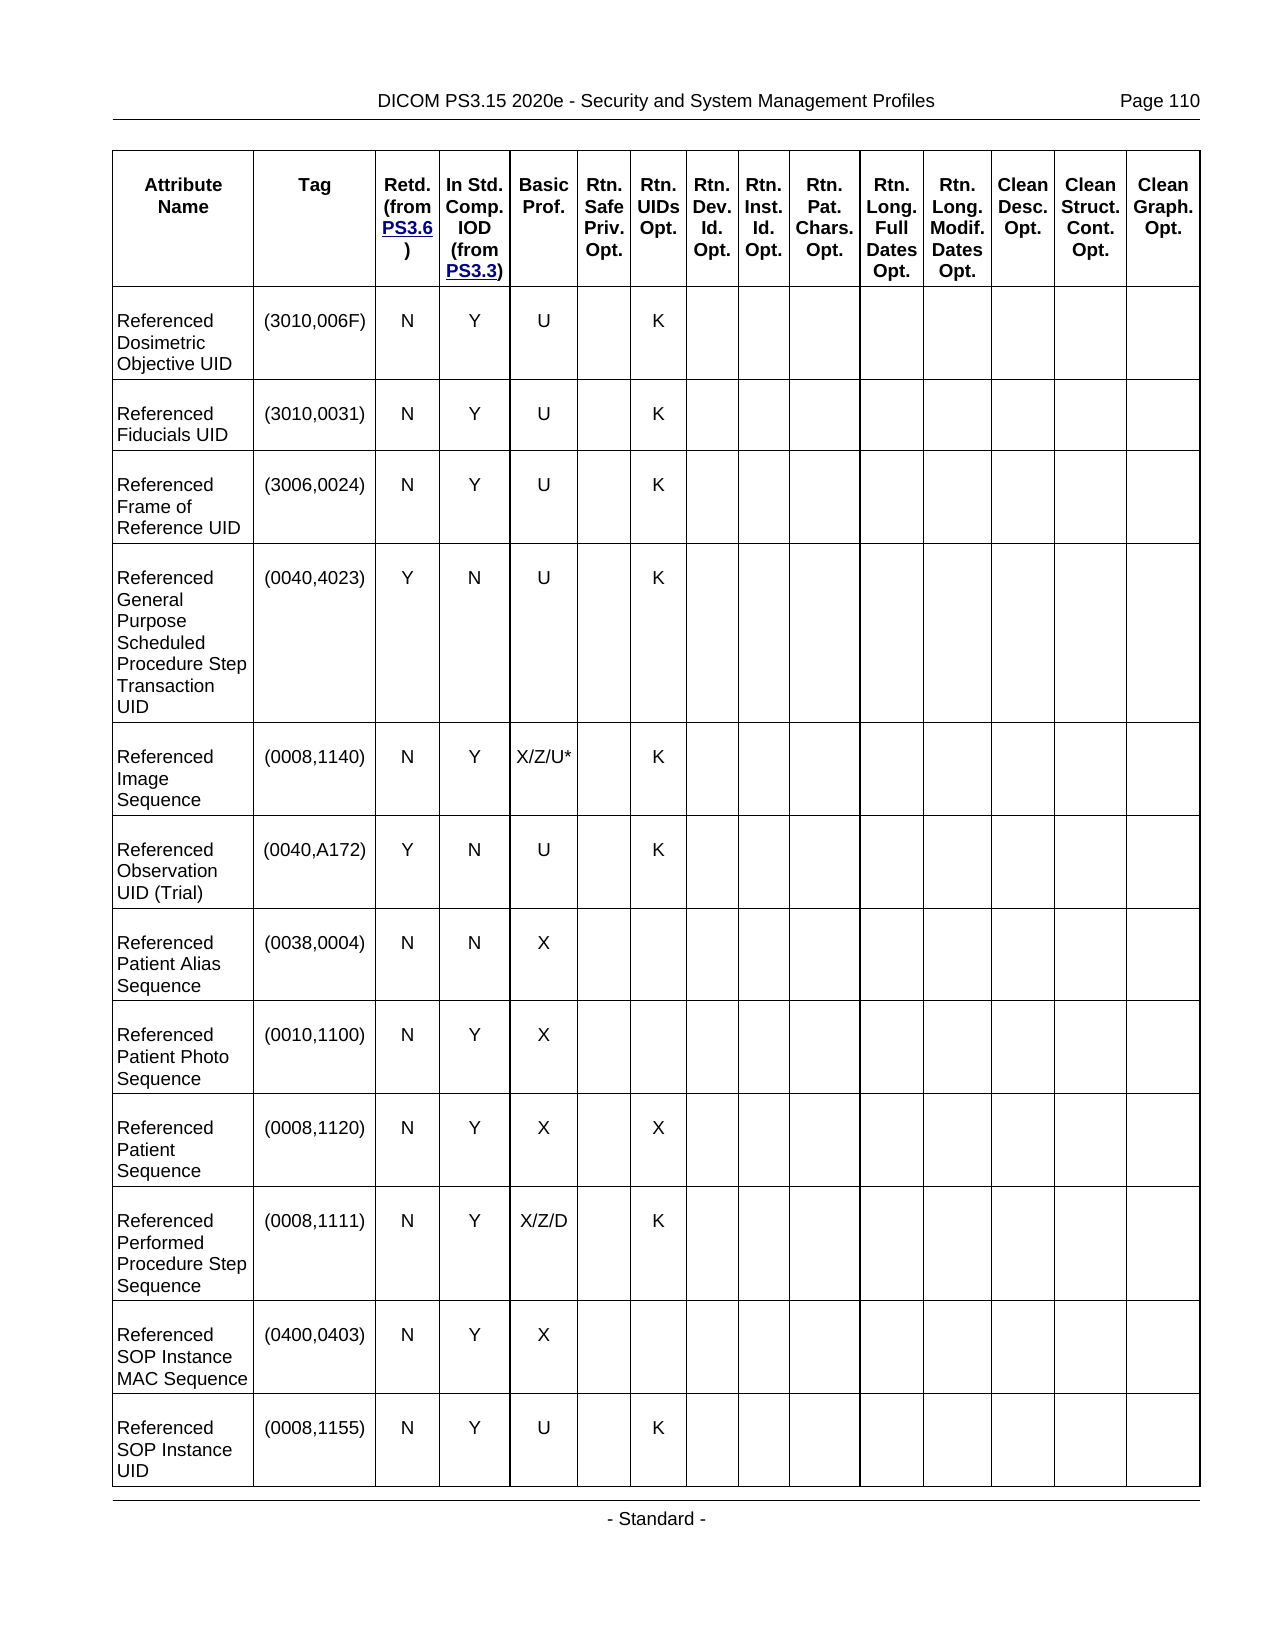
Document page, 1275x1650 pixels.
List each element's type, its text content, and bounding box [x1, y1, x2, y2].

table_cell N [376, 380, 439, 450]
table_header Attribute Name [113, 151, 253, 286]
table_cell [1055, 544, 1126, 722]
table_cell [578, 1301, 630, 1393]
table_cell Referenced Patient Photo Sequence [113, 1001, 253, 1093]
table_cell Y [440, 723, 509, 815]
table_cell K [631, 544, 686, 722]
table_cell (0008,1140) [254, 723, 375, 815]
table_cell [687, 723, 738, 815]
table_cell N [376, 909, 439, 1000]
table_cell [1055, 287, 1126, 379]
table_cell [924, 1394, 991, 1486]
table_cell Y [440, 1394, 509, 1486]
table_cell [924, 1301, 991, 1393]
table_cell [1127, 287, 1199, 379]
table_cell Referenced Dosimetric Objective UID [113, 287, 253, 379]
table_cell K [631, 723, 686, 815]
table_cell [1055, 1187, 1126, 1300]
table_cell [578, 287, 630, 379]
table_cell Y [376, 544, 439, 722]
table_cell [790, 1187, 859, 1300]
table_cell [861, 544, 923, 722]
table_cell (3010,006F) [254, 287, 375, 379]
table_cell [1055, 1001, 1126, 1093]
table_cell K [631, 380, 686, 450]
table_cell X [511, 1301, 577, 1393]
table_cell N [376, 1001, 439, 1093]
table_cell [739, 451, 789, 543]
table_cell [924, 723, 991, 815]
table_cell Referenced SOP Instance UID [113, 1394, 253, 1486]
table_cell [790, 1001, 859, 1093]
table_cell [861, 287, 923, 379]
table_cell Referenced Image Sequence [113, 723, 253, 815]
table_cell N [376, 287, 439, 379]
table_cell [924, 451, 991, 543]
table_cell [992, 1394, 1054, 1486]
table_cell N [376, 723, 439, 815]
table_cell [739, 1094, 789, 1186]
table_cell [687, 1394, 738, 1486]
table_cell U [511, 1394, 577, 1486]
table_cell U [511, 380, 577, 450]
table_cell (0008,1155) [254, 1394, 375, 1486]
table_header Rtn. Long. Modif. Dates Opt. [924, 151, 991, 286]
table_cell X [511, 1094, 577, 1186]
table_cell [739, 1394, 789, 1486]
table_cell [790, 1094, 859, 1186]
table_header Rtn. Inst. Id. Opt. [739, 151, 789, 286]
table_cell X [511, 909, 577, 1000]
table_cell Y [440, 1094, 509, 1186]
table_cell [790, 1301, 859, 1393]
table_cell [992, 544, 1054, 722]
table_cell [861, 380, 923, 450]
table_cell [1055, 1301, 1126, 1393]
table_cell [739, 1301, 789, 1393]
table_cell [924, 1187, 991, 1300]
table_cell (0008,1111) [254, 1187, 375, 1300]
table_cell [687, 1301, 738, 1393]
table_cell U [511, 544, 577, 722]
table_cell [1055, 909, 1126, 1000]
table_header Rtn. Safe Priv. Opt. [578, 151, 630, 286]
table_cell [687, 380, 738, 450]
table_cell [790, 1394, 859, 1486]
table_cell Referenced SOP Instance MAC Sequence [113, 1301, 253, 1393]
table_cell [790, 816, 859, 907]
table_header Basic Prof. [511, 151, 577, 286]
table_cell K [631, 1394, 686, 1486]
table_cell [861, 816, 923, 907]
table_cell Y [440, 451, 509, 543]
table_cell [924, 816, 991, 907]
table_cell [739, 287, 789, 379]
table_cell [861, 451, 923, 543]
table_cell [687, 1094, 738, 1186]
table_cell [992, 380, 1054, 450]
table_cell (3006,0024) [254, 451, 375, 543]
table_cell [924, 380, 991, 450]
table_cell [790, 287, 859, 379]
table_cell [687, 909, 738, 1000]
table_cell [992, 723, 1054, 815]
table_cell Referenced Observation UID (Trial) [113, 816, 253, 907]
table_cell [1127, 1001, 1199, 1093]
table_cell [687, 287, 738, 379]
table_cell U [511, 451, 577, 543]
table_cell Y [376, 816, 439, 907]
table_cell [1127, 1187, 1199, 1300]
table_cell [578, 380, 630, 450]
table_cell [992, 1301, 1054, 1393]
table_cell (0040,4023) [254, 544, 375, 722]
table_cell [1127, 816, 1199, 907]
table_cell K [631, 451, 686, 543]
table_cell [1055, 723, 1126, 815]
table_cell [739, 723, 789, 815]
table_cell [631, 1301, 686, 1393]
table_cell K [631, 287, 686, 379]
table_cell [578, 1394, 630, 1486]
table_cell N [376, 1394, 439, 1486]
table_header Rtn. Long. Full Dates Opt. [861, 151, 923, 286]
table_cell [1127, 451, 1199, 543]
table_cell Y [440, 1301, 509, 1393]
table_cell [861, 909, 923, 1000]
table_cell [992, 816, 1054, 907]
table_cell Referenced Performed Procedure Step Sequence [113, 1187, 253, 1300]
table_cell Y [440, 287, 509, 379]
table_cell [1127, 380, 1199, 450]
table_cell [992, 287, 1054, 379]
table_cell [578, 723, 630, 815]
table_cell N [376, 1094, 439, 1186]
table_cell X [511, 1001, 577, 1093]
table_cell X/Z/D [511, 1187, 577, 1300]
table_cell [578, 1187, 630, 1300]
table_cell [924, 1001, 991, 1093]
table_cell [1127, 909, 1199, 1000]
table_cell [631, 1001, 686, 1093]
table_header Retd. (from PS3.6) [376, 151, 439, 286]
table_cell N [440, 909, 509, 1000]
table_cell Y [440, 380, 509, 450]
table_cell Y [440, 1001, 509, 1093]
table_cell [924, 287, 991, 379]
table_cell [1127, 723, 1199, 815]
table_cell [687, 1187, 738, 1300]
table_cell [1127, 1301, 1199, 1393]
table_cell [1055, 1394, 1126, 1486]
table_cell [992, 451, 1054, 543]
table_header Rtn. UIDs Opt. [631, 151, 686, 286]
table_cell Referenced General Purpose Scheduled Procedure Step Transaction UID [113, 544, 253, 722]
table_cell [687, 451, 738, 543]
table_cell [739, 909, 789, 1000]
table_cell [1127, 1394, 1199, 1486]
table_cell [687, 816, 738, 907]
table_cell X [631, 1094, 686, 1186]
table_cell [992, 1001, 1054, 1093]
table_header Clean Graph. Opt. [1127, 151, 1199, 286]
table_cell [790, 544, 859, 722]
table_cell N [440, 544, 509, 722]
table_cell U [511, 287, 577, 379]
table_cell (0008,1120) [254, 1094, 375, 1186]
table_cell K [631, 816, 686, 907]
table_cell (0040,A172) [254, 816, 375, 907]
table_cell [578, 816, 630, 907]
table_cell [687, 1001, 738, 1093]
table_cell [861, 1001, 923, 1093]
table_header Clean Desc. Opt. [992, 151, 1054, 286]
table_cell [924, 909, 991, 1000]
table_cell [992, 1094, 1054, 1186]
table_header Clean Struct. Cont. Opt. [1055, 151, 1126, 286]
table_cell N [376, 1187, 439, 1300]
table_cell [739, 816, 789, 907]
table_cell (0038,0004) [254, 909, 375, 1000]
table_cell [1127, 544, 1199, 722]
table_cell [739, 1187, 789, 1300]
table_cell [861, 1094, 923, 1186]
table_cell [687, 544, 738, 722]
table_cell [1055, 816, 1126, 907]
table_cell [992, 1187, 1054, 1300]
table_cell [861, 1394, 923, 1486]
table_header Rtn. Pat. Chars. Opt. [790, 151, 859, 286]
table_cell Y [440, 1187, 509, 1300]
table_cell [861, 1301, 923, 1393]
table_cell [578, 1094, 630, 1186]
table_cell N [376, 451, 439, 543]
table_cell Referenced Fiducials UID [113, 380, 253, 450]
table_cell [1055, 1094, 1126, 1186]
table_cell [578, 1001, 630, 1093]
table_header Rtn. Dev. Id. Opt. [687, 151, 738, 286]
table_cell Referenced Frame of Reference UID [113, 451, 253, 543]
table_cell Referenced Patient Sequence [113, 1094, 253, 1186]
table_cell [1055, 380, 1126, 450]
table_cell [1127, 1094, 1199, 1186]
table_cell X/Z/U* [511, 723, 577, 815]
table_header Tag [254, 151, 375, 286]
table_cell Referenced Patient Alias Sequence [113, 909, 253, 1000]
table_cell [861, 1187, 923, 1300]
table_cell [790, 451, 859, 543]
table_cell [790, 909, 859, 1000]
table_cell [861, 723, 923, 815]
table_cell [578, 451, 630, 543]
table_cell [578, 909, 630, 1000]
table_cell N [440, 816, 509, 907]
table_cell [739, 544, 789, 722]
table_cell [790, 380, 859, 450]
table_cell U [511, 816, 577, 907]
table_cell [631, 909, 686, 1000]
table_cell [924, 544, 991, 722]
table_cell [1055, 451, 1126, 543]
table_header In Std. Comp. IOD (from PS3.3) [440, 151, 509, 286]
table_cell (0400,0403) [254, 1301, 375, 1393]
table_cell (0010,1100) [254, 1001, 375, 1093]
table_cell [739, 1001, 789, 1093]
table_cell [790, 723, 859, 815]
table_cell (3010,0031) [254, 380, 375, 450]
table_cell [924, 1094, 991, 1186]
table_cell [739, 380, 789, 450]
table_cell [992, 909, 1054, 1000]
table_cell [578, 544, 630, 722]
table_cell K [631, 1187, 686, 1300]
table_cell N [376, 1301, 439, 1393]
